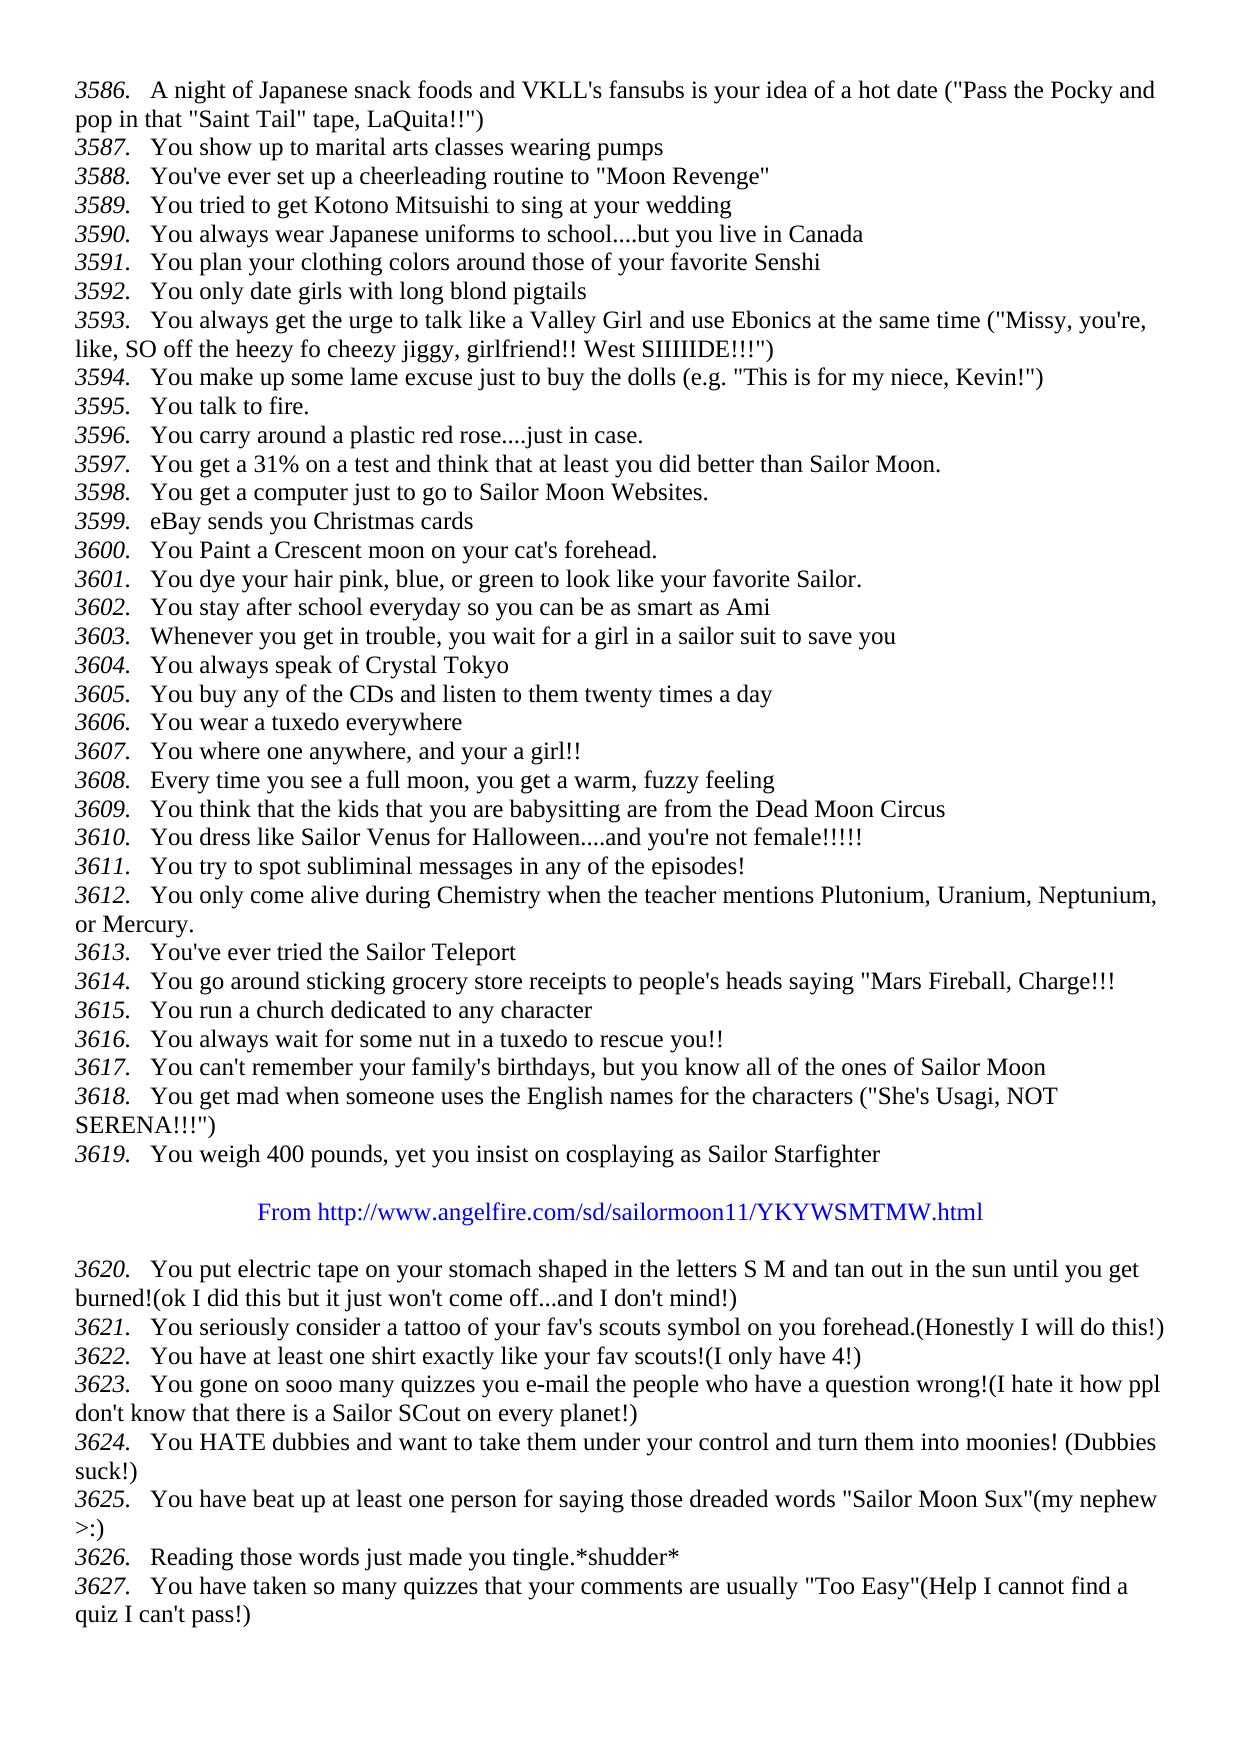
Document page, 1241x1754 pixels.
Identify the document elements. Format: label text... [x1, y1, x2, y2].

list You talk to fire. [75, 391, 1165, 420]
list Every time you see a full moon, you get a warm, fuzzy feeling [75, 765, 1165, 794]
list You have at least one shirt exactly like your fav scouts!(I only have 4!) [75, 1341, 1165, 1369]
list You buy any of the CDs and listen to them twenty times a day [75, 679, 1165, 707]
list You dye your hair pink, blue, or green to look like your favorite Sailor. [75, 564, 1165, 592]
list You go around sticking grocery store receipts to people's heads saying "Mars Fireball, Charge!!! [75, 966, 1165, 995]
list Reading those words just made you tingle.*shudder* [75, 1542, 1165, 1571]
list You can't remember your family's birthdays, but you know all of the ones of Sailor Moon [75, 1052, 1165, 1081]
list You make up some lame excuse just to buy the dolls (e.g. "This is for my niece, Kevin!") [75, 362, 1165, 391]
list You Paint a Crescent moon on your cat's forehead. [75, 535, 1165, 564]
list You where one anywhere, and your a girl!! [75, 736, 1165, 765]
list You show up to marital arts classes wearing pumps [75, 132, 1165, 161]
list You run a church dedicated to any character [75, 995, 1165, 1024]
text From http://www.angelfire.com/sd/sailormoon11/YKYWSMTMW.html [75, 1197, 1165, 1225]
list You tried to get Kotono Mitsuishi to sing at your wedding [75, 190, 1165, 219]
list You HATE dubbies and want to take them under your control and turn them into moonies! (Dubbies suck!) [75, 1427, 1165, 1484]
list You always get the urge to talk like a Valley Girl and use Ebonics at the same time ("Missy, you're, like, SO off the heezy fo cheezy jiggy, girlfriend!! West SIIIIIDE!!!") [75, 305, 1165, 362]
list You've ever tried the Sailor Teleport [75, 937, 1165, 966]
list You always wear Japanese uniforms to school....but you live in Canada [75, 219, 1165, 247]
list You put electric tape on your stomach shaped in the letters S M and tan out in the sun until you get burned!(ok I did this but it just won't come off...and I don't mind!) [75, 1254, 1165, 1312]
list You think that the kids that you are babysitting are from the Dead Moon Circus [75, 794, 1165, 822]
list You seriously consider a tattoo of your fav's scouts symbol on you forehead.(Honestly I will do this!) [75, 1312, 1165, 1341]
list You weigh 400 pounds, yet you insist on cosplaying as Sailor Starfighter [75, 1139, 1165, 1167]
list You get mad when someone uses the English names for the characters ("She's Usagi, NOT SERENA!!!") [75, 1081, 1165, 1139]
list You have taken so many quizzes that your comments are usually "Too Easy"(Help I cannot find a quiz I can't pass!) [75, 1571, 1165, 1628]
list You carry around a plastic red rose....just in case. [75, 420, 1165, 449]
list You try to spot subliminal messages in any of the episodes! [75, 851, 1165, 880]
list eBay sends you Christmas cards [75, 506, 1165, 535]
list You plan your clothing colors around those of your favorite Senshi [75, 247, 1165, 276]
list You always speak of Crystal Tokyo [75, 650, 1165, 679]
list You only come alive during Chemistry when the teacher mentions Plutonium, Uranium, Neptunium, or Mercury. [75, 880, 1165, 937]
list You get a 31% on a test and think that at least you did better than Sailor Moon. [75, 449, 1165, 477]
list You always wait for some nut in a tuxedo to rescue you!! [75, 1024, 1165, 1052]
list You've ever set up a cheerleading routine to "Moon Revenge" [75, 161, 1165, 190]
list A night of Japanese snack foods and VKLL's fansubs is your idea of a hot date ("Pass the Pocky and pop in that "Saint Tail" tape, LaQuita!!") [75, 75, 1165, 132]
list You only date girls with long blond pigtails [75, 276, 1165, 305]
list You get a computer just to go to Sailor Moon Websites. [75, 477, 1165, 506]
list You gone on sooo many quizzes you e-mail the people who have a question wrong!(I hate it how ppl don't know that there is a Sailor SCout on every planet!) [75, 1369, 1165, 1427]
list You have beat up at least one person for saying those dreaded words "Sailor Moon Sux"(my nephew >:) [75, 1484, 1165, 1542]
list You dress like Sailor Venus for Halloween....and you're not female!!!!! [75, 822, 1165, 851]
list You stay after school everyday so you can be as smart as Ami [75, 592, 1165, 621]
list Whenever you get in trouble, you wait for a girl in a sailor suit to save you [75, 621, 1165, 650]
list You wear a tuxedo everywhere [75, 707, 1165, 736]
